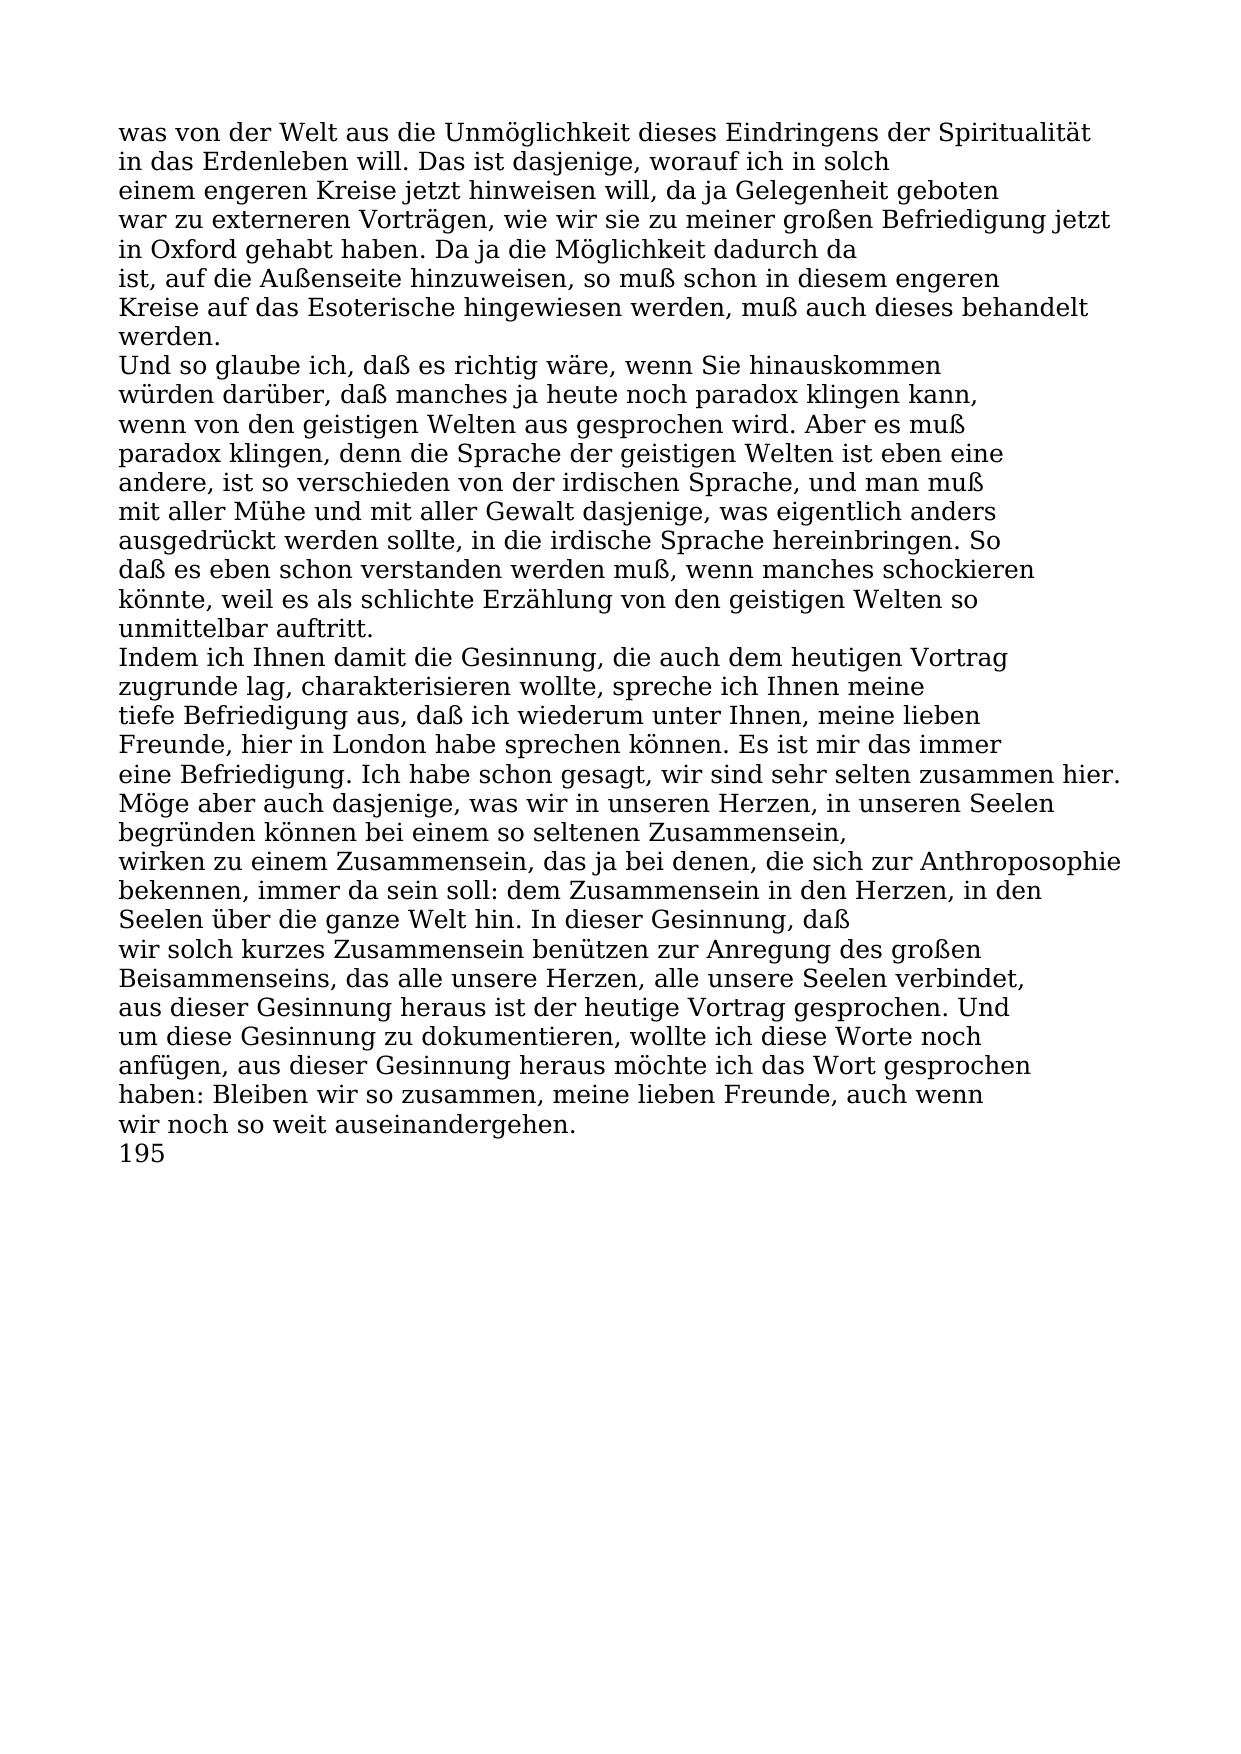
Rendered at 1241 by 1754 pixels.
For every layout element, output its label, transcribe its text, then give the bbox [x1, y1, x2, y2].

text Beisammenseins, das alle unsere Herzen, alle unsere Seelen verbindet, [118, 964, 1122, 993]
text ausgedrückt werden sollte, in die irdische Sprache hereinbringen. So [118, 526, 1122, 556]
text wirken zu einem Zusammensein, das ja bei denen, die sich zur Anthroposophie bekennen, immer da sein soll: dem Zusammensein in den Herzen, in den Seelen über die ganze Welt hin. In dieser Gesinnung, daß [118, 847, 1122, 935]
text wir solch kurzes Zusammensein benützen zur Anregung des großen [118, 935, 1122, 964]
text Kreise auf das Esoterische hingewiesen werden, muß auch dieses behandelt werden. [118, 293, 1122, 351]
text was von der Welt aus die Unmöglichkeit dieses Eindringens der Spiritualität in das Erdenleben will. Das ist dasjenige, worauf ich in solch [118, 118, 1122, 176]
text mit aller Mühe und mit aller Gewalt dasjenige, was eigentlich anders [118, 497, 1122, 526]
text andere, ist so verschieden von der irdischen Sprache, und man muß [118, 468, 1122, 497]
text wenn von den geistigen Welten aus gesprochen wird. Aber es muß [118, 410, 1122, 439]
text Und so glaube ich, daß es richtig wäre, wenn Sie hinauskommen [118, 351, 1122, 381]
text war zu externeren Vorträgen, wie wir sie zu meiner großen Befriedigung jetzt in Oxford gehabt haben. Da ja die Möglichkeit dadurch da [118, 206, 1122, 264]
text tiefe Befriedigung aus, daß ich wiederum unter Ihnen, meine lieben [118, 701, 1122, 731]
text 195 [118, 1139, 1122, 1168]
text könnte, weil es als schlichte Erzählung von den geistigen Welten so unmittelbar auftritt. [118, 585, 1122, 643]
text daß es eben schon verstanden werden muß, wenn manches schockieren [118, 556, 1122, 585]
text anfügen, aus dieser Gesinnung heraus möchte ich das Wort gesprochen [118, 1051, 1122, 1081]
text paradox klingen, denn die Sprache der geistigen Welten ist eben eine [118, 439, 1122, 468]
text wir noch so weit auseinandergehen. [118, 1110, 1122, 1139]
text aus dieser Gesinnung heraus ist der heutige Vortrag gesprochen. Und [118, 993, 1122, 1022]
text eine Befriedigung. Ich habe schon gesagt, wir sind sehr selten zusammen hier. Möge aber auch dasjenige, was wir in unseren Herzen, in unseren Seelen begründen können bei einem so seltenen Zusammensein, [118, 760, 1122, 847]
text würden darüber, daß manches ja heute noch paradox klingen kann, [118, 381, 1122, 410]
text um diese Gesinnung zu dokumentieren, wollte ich diese Worte noch [118, 1022, 1122, 1051]
text einem engeren Kreise jetzt hinweisen will, da ja Gelegenheit geboten [118, 176, 1122, 206]
text Indem ich Ihnen damit die Gesinnung, die auch dem heutigen Vortrag zugrunde lag, charakterisieren wollte, spreche ich Ihnen meine [118, 643, 1122, 701]
text haben: Bleiben wir so zusammen, meine lieben Freunde, auch wenn [118, 1081, 1122, 1110]
text Freunde, hier in London habe sprechen können. Es ist mir das immer [118, 731, 1122, 760]
text ist, auf die Außenseite hinzuweisen, so muß schon in diesem engeren [118, 264, 1122, 293]
